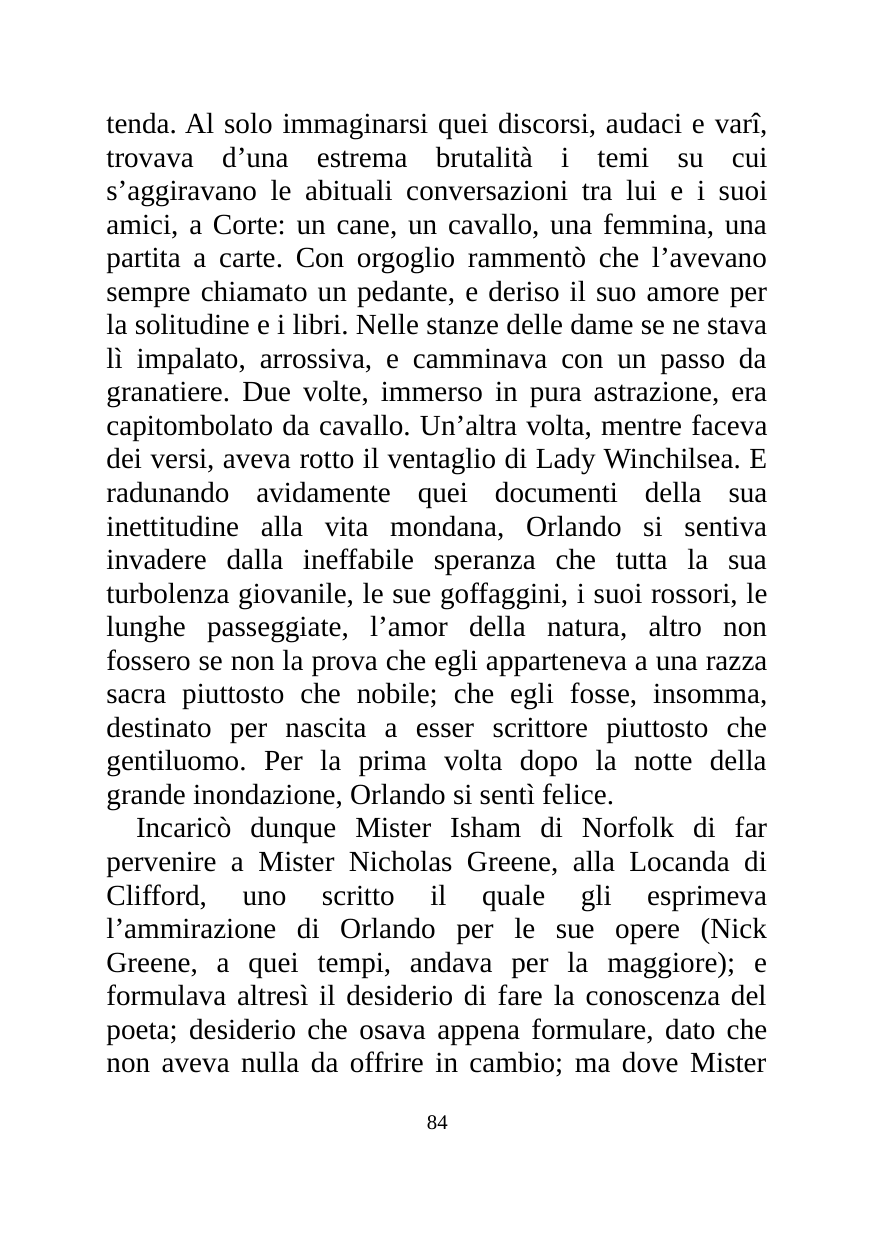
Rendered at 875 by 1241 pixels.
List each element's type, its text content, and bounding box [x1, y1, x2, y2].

text tenda. Al solo immaginarsi quei discorsi, audaci e varî, trovava d’una estrema brutalità i temi su cui s’aggiravano le abituali conversazioni tra lui e i suoi amici, a Corte: un cane, un cavallo, una femmina, una partita a carte. Con orgoglio rammentò che l’avevano sempre chiamato un pedante, e deriso il suo amore per la solitudine e i libri. Nelle stanze delle dame se ne stava lì impalato, arrossiva, e camminava con un passo da granatiere. Due volte, immerso in pura astrazione, era capitombolato da cavallo. Un’altra volta, mentre faceva dei versi, aveva rotto il ventaglio di Lady Winchilsea. E radunando avidamente quei documenti della sua inettitudine alla vita mondana, Orlando si sentiva invadere dalla ineffabile speranza che tutta la sua turbolenza giovanile, le sue goffaggini, i suoi rossori, le lunghe passeggiate, l’amor della natura, altro non fossero se non la prova che egli apparteneva a una razza sacra piuttosto che nobile; che egli fosse, insomma, destinato per nascita a esser scrittore piuttosto che gentiluomo. Per la prima volta dopo la notte della grande inondazione, Orlando si sentì felice. [106, 106, 768, 811]
text Incaricò dunque Mister Isham di Norfolk di far pervenire a Mister Nicholas Greene, alla Locanda di Clifford, uno scritto il quale gli esprimeva l’ammirazione di Orlando per le sue opere (Nick Greene, a quei tempi, andava per la maggiore); e formulava altresì il desiderio di fare la conoscenza del poeta; desiderio che osava appena formulare, dato che non aveva nulla da offrire in cambio; ma dove Mister [106, 811, 768, 1079]
